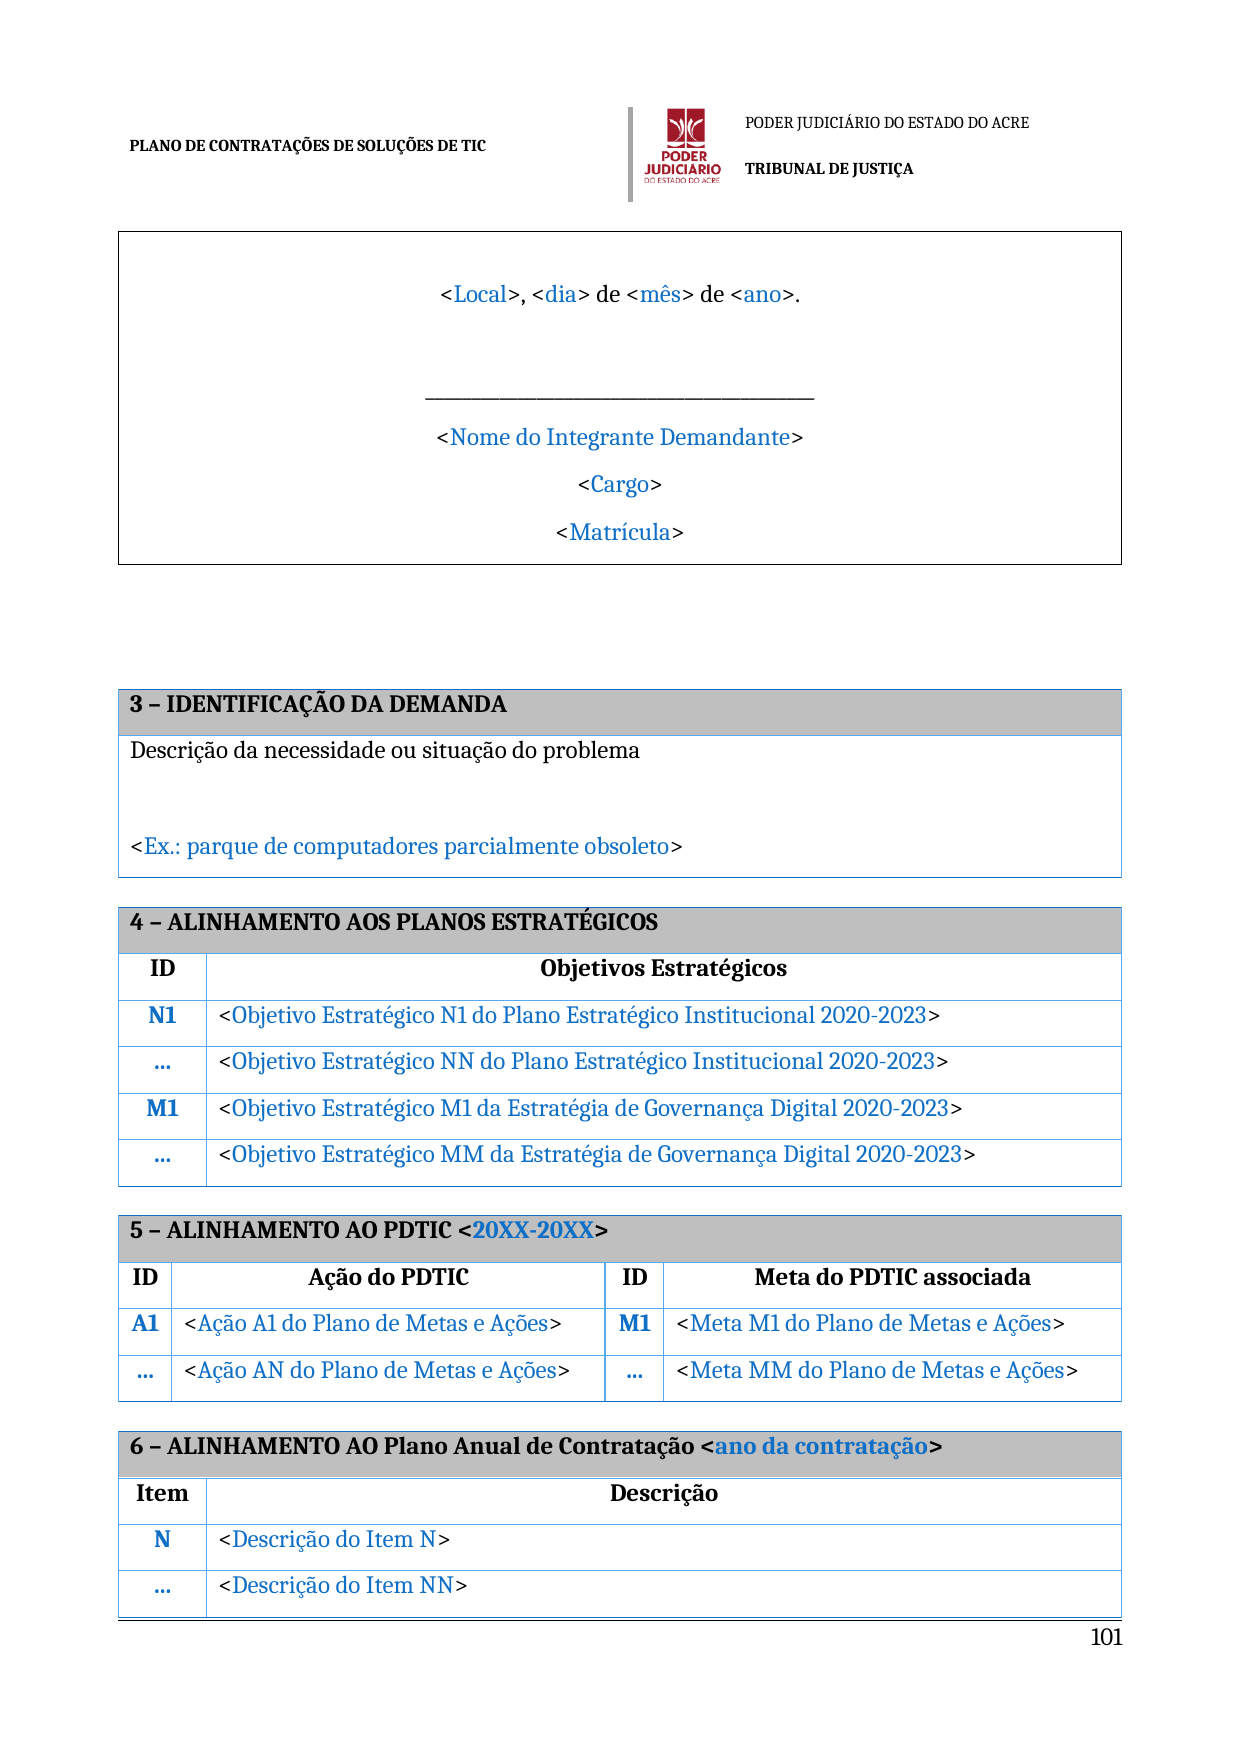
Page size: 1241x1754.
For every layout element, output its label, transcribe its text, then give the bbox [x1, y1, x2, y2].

table_cell ID [119, 954, 206, 1000]
table_cell <Meta M1 do Plano de Metas e Ações> [664, 1309, 1121, 1355]
table_cell ... [119, 1047, 206, 1093]
table_cell N [119, 1525, 206, 1570]
table_cell Objetivos Estratégicos [207, 954, 1121, 1000]
table_cell <Objetivo Estratégico NN do Plano Estratégico Institucional 2020-2023> [207, 1047, 1121, 1093]
table_cell <Objetivo Estratégico N1 do Plano Estratégico Institucional 2020-2023> [207, 1001, 1121, 1046]
table_cell Descrição da necessidade ou situação do problema <Ex.: parque de computadores parcialmente obsoleto> [119, 736, 1121, 877]
table_cell A1 [119, 1309, 171, 1355]
table_cell Descrição [207, 1479, 1121, 1524]
picture [641, 106, 723, 186]
table_cell ... [119, 1140, 206, 1186]
table_cell ... [606, 1356, 663, 1401]
table_cell M1 [606, 1309, 663, 1355]
table_header 4 – ALINHAMENTO AOS PLANOS ESTRATÉGICOS [119, 908, 1121, 953]
table_cell Ação do PDTIC [172, 1263, 604, 1308]
table_header 5 – ALINHAMENTO AO PDTIC <20XX-20XX> [119, 1216, 1121, 1262]
table_cell <Ação A1 do Plano de Metas e Ações> [172, 1309, 604, 1355]
table_cell M1 [119, 1094, 206, 1139]
table_cell ID [119, 1263, 171, 1308]
table_cell <Objetivo Estratégico M1 da Estratégia de Governança Digital 2020-2023> [207, 1094, 1121, 1139]
table_cell <Descrição do Item NN> [207, 1571, 1121, 1617]
table_cell ... [119, 1356, 171, 1401]
table_header 6 – ALINHAMENTO AO Plano Anual de Contratação <ano da contratação> [119, 1432, 1121, 1477]
table_cell Meta do PDTIC associada [664, 1263, 1121, 1308]
table_cell Item [119, 1479, 206, 1524]
table_cell <Descrição do Item N> [207, 1525, 1121, 1570]
table_cell <Objetivo Estratégico MM da Estratégia de Governança Digital 2020-2023> [207, 1140, 1121, 1186]
table_cell ... [119, 1571, 206, 1617]
table_cell <Local>, <dia> de <mês> de <ano>. __________________________________________ <Nome do Integrante Demandante> <Cargo> <Matrícula> [119, 232, 1121, 563]
table_cell N1 [119, 1001, 206, 1046]
table_cell <Ação AN do Plano de Metas e Ações> [172, 1356, 604, 1401]
table_header 3 – IDENTIFICAÇÃO DA DEMANDA [119, 690, 1121, 735]
table_cell <Meta MM do Plano de Metas e Ações> [664, 1356, 1121, 1401]
table_cell ID [606, 1263, 663, 1308]
